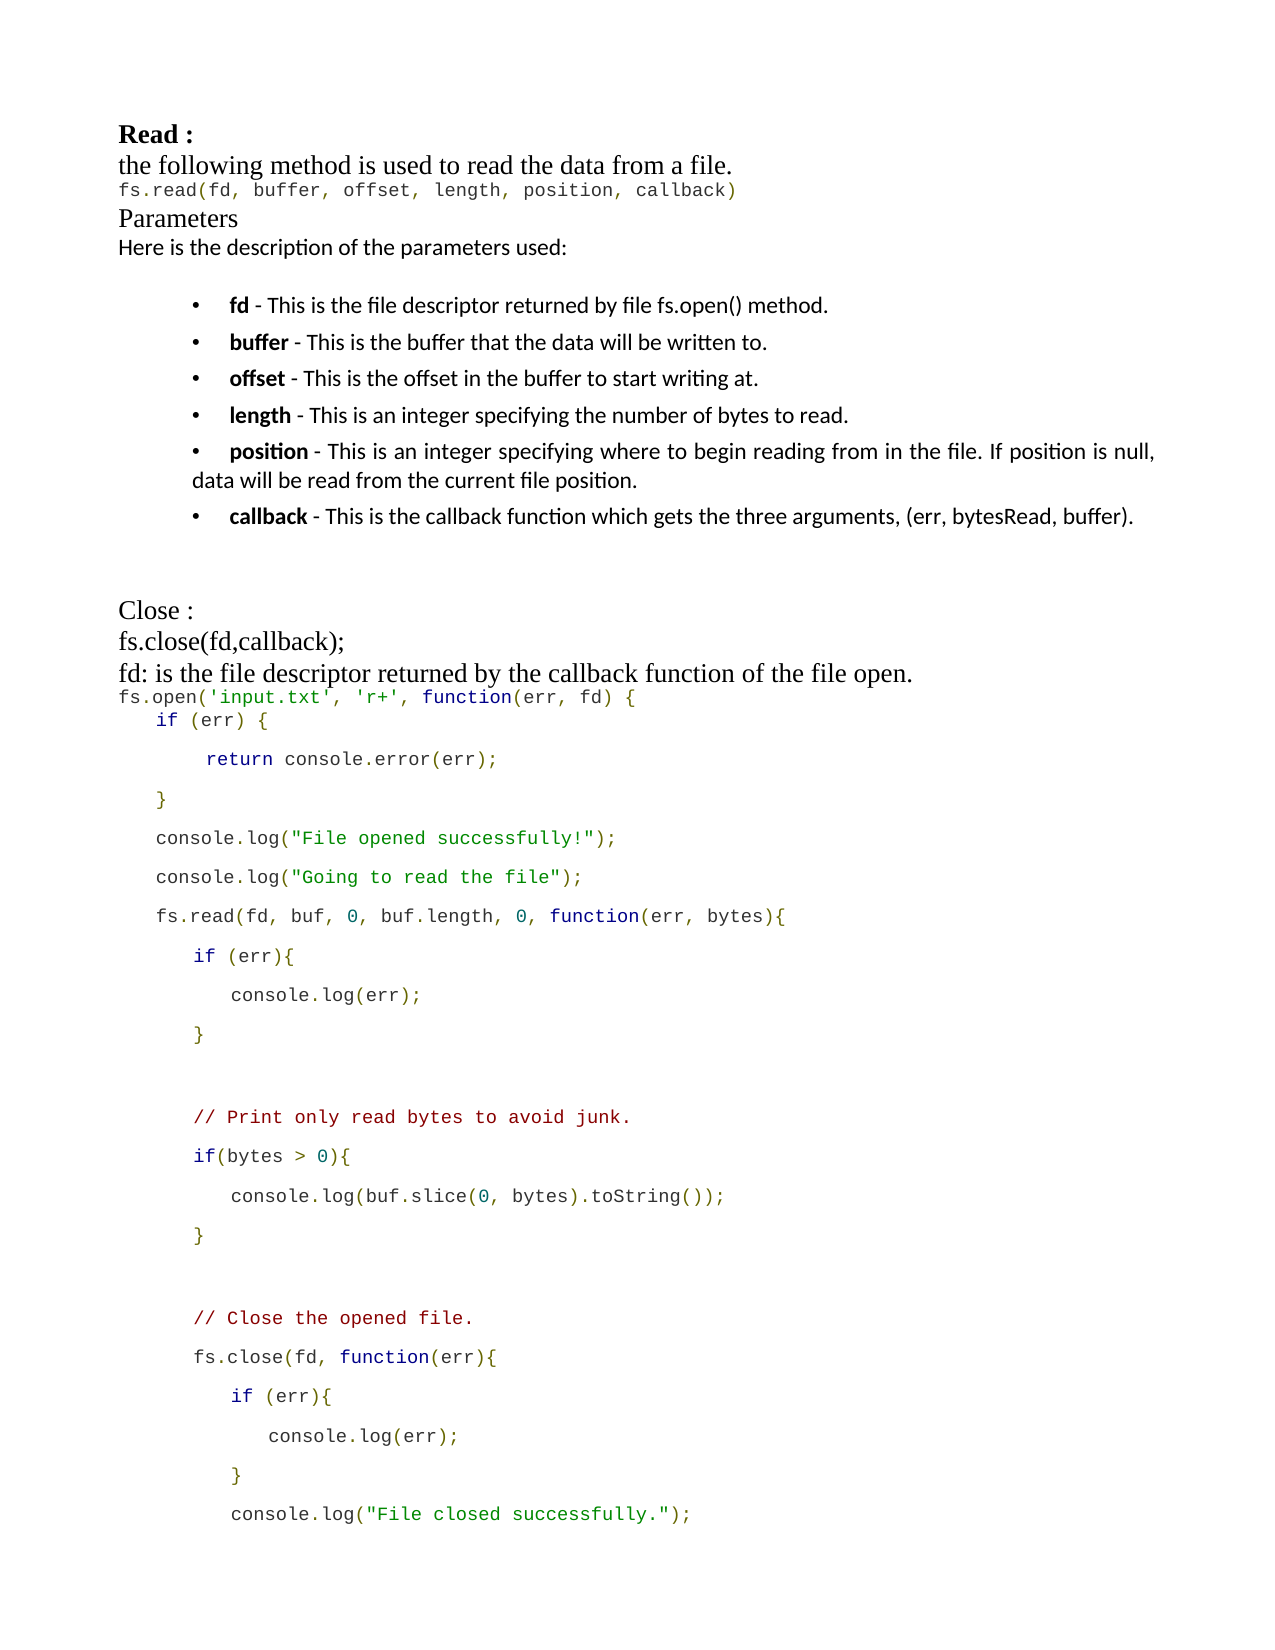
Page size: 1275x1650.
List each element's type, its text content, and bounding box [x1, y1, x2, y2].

text console.log("Going to read the file"); [118, 866, 1157, 890]
text console.log(err); [118, 984, 1157, 1008]
list callback - This is the callback function which gets the three arguments, (err, bytesRead, buffer). [154, 502, 1157, 531]
text Read : [118, 118, 1157, 149]
text return console.error(err); [118, 748, 1157, 772]
text if(bytes > 0){ [118, 1145, 1157, 1169]
text fs.read(fd, buf, 0, buf.length, 0, function(err, bytes){ [118, 905, 1157, 929]
text fs.open('input.txt', 'r+', function(err, fd) { [118, 688, 1157, 709]
list fd - This is the file descriptor returned by file fs.open() method. [154, 291, 1157, 319]
text fd: is the file descriptor returned by the callback function of the file open. [118, 657, 1157, 688]
text } [118, 1464, 1157, 1488]
list length - This is an integer specifying the number of bytes to read. [154, 400, 1157, 429]
text the following method is used to read the data from a file. [118, 149, 1157, 180]
text fs.close(fd,callback); [118, 626, 1157, 657]
text console.log("File closed successfully."); [118, 1503, 1157, 1527]
list buffer - This is the buffer that the data will be written to. [154, 327, 1157, 356]
list offset - This is the offset in the buffer to start writing at. [154, 364, 1157, 392]
text if (err) { [118, 709, 1157, 733]
text Here is the description of the parameters used: [118, 233, 1157, 261]
text fs.close(fd, function(err){ [118, 1346, 1157, 1370]
text console.log("File opened successfully!"); [118, 827, 1157, 851]
text console.log(buf.slice(0, bytes).toString()); [118, 1185, 1157, 1208]
text Parameters [118, 202, 1157, 233]
text Close : [118, 594, 1157, 626]
text } [118, 1023, 1157, 1047]
text fs.read(fd, buffer, offset, length, position, callback) [118, 180, 1157, 202]
text // Close the opened file. [118, 1307, 1157, 1331]
text // Print only read bytes to avoid junk. [118, 1106, 1157, 1130]
text if (err){ [118, 945, 1157, 968]
text if (err){ [118, 1385, 1157, 1409]
text } [118, 788, 1157, 811]
list position - This is an integer specifying where to begin reading from in the file. If position is null, data will be read from the current file position. [154, 437, 1157, 494]
text } [118, 1224, 1157, 1248]
text console.log(err); [118, 1425, 1157, 1448]
